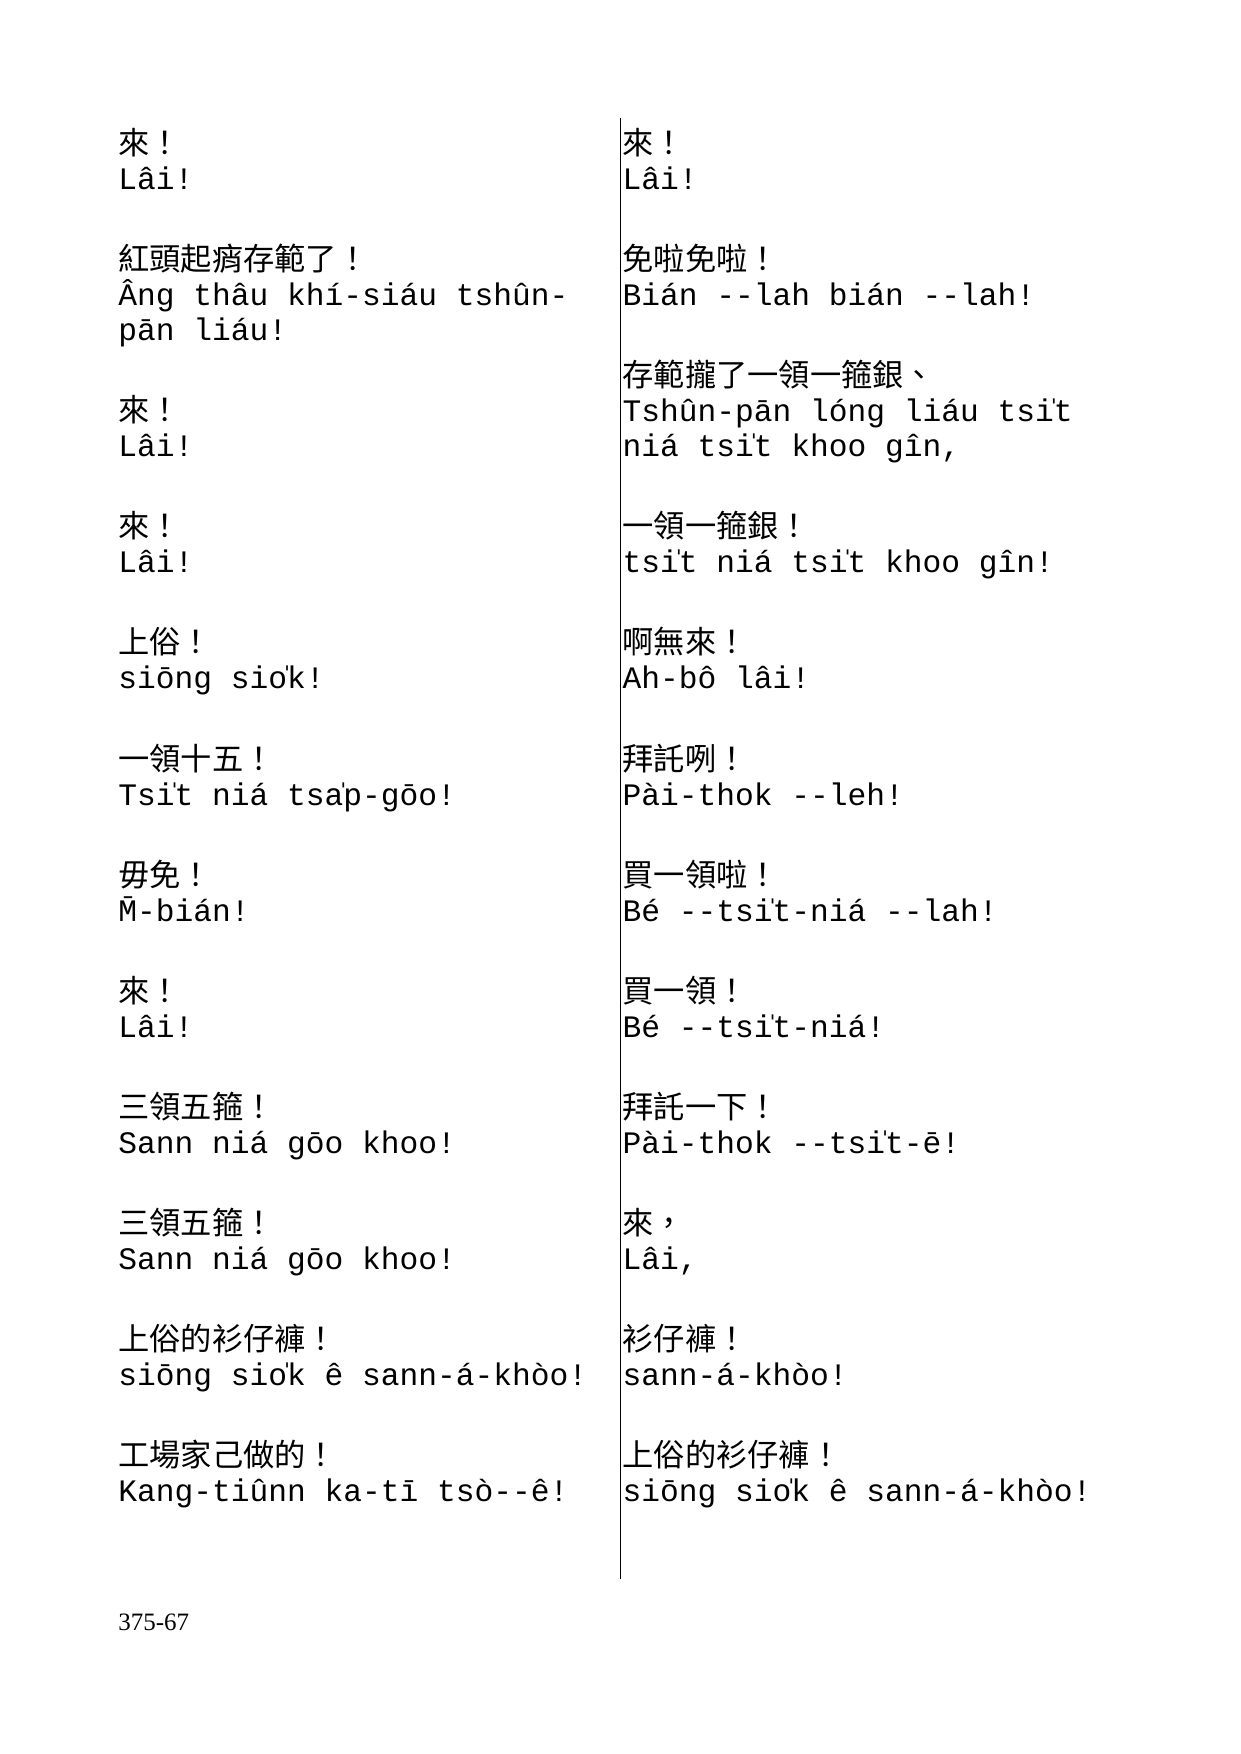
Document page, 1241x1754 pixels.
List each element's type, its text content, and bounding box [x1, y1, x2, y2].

text Lâi! [118, 1011, 618, 1046]
text 一領十五！ [118, 734, 618, 779]
text 拜託一下！ [622, 1082, 1122, 1127]
text 啊無來！ [622, 618, 1122, 663]
text 三領五箍！ [118, 1198, 618, 1243]
text 來！ [118, 386, 618, 431]
text Ah-bô lâi! [622, 663, 1122, 698]
text 買一領！ [622, 966, 1122, 1011]
text 衫仔褲！ [622, 1314, 1122, 1359]
text tsi̍t niá tsi̍t khoo gîn! [622, 547, 1122, 582]
text 上俗的衫仔褲！ [118, 1314, 618, 1359]
text 一領一箍銀！ [622, 502, 1122, 547]
text sann-á-khòo! [622, 1359, 1122, 1394]
text 來！ [622, 118, 1122, 163]
text 工場家己做的！ [118, 1430, 618, 1475]
text 來！ [118, 966, 618, 1011]
text Lâi! [118, 431, 618, 466]
text 免啦免啦！ [622, 234, 1122, 279]
text 來！ [118, 118, 618, 163]
text Sann niá gōo khoo! [118, 1127, 618, 1162]
text 拜託咧！ [622, 734, 1122, 779]
text Bián --lah bián --lah! [622, 279, 1122, 315]
text Lâi! [118, 163, 618, 199]
text Pài-thok --tsi̍t-ē! [622, 1127, 1122, 1162]
text Pài-thok --leh! [622, 779, 1122, 814]
text 來， [622, 1198, 1122, 1243]
text siōng sio̍k ê sann-á-khòo! [118, 1359, 618, 1394]
text 上俗的衫仔褲！ [622, 1430, 1122, 1475]
text Tshûn-pān lóng liáu tsi̍t niá tsi̍t khoo gîn, [622, 395, 1122, 466]
text Âng thâu khí-siáu tshûn-pān liáu! [118, 279, 618, 350]
text Sann niá gōo khoo! [118, 1243, 618, 1278]
text siōng sio̍k! [118, 663, 618, 698]
text 毋免！ [118, 850, 618, 895]
text Lâi! [622, 163, 1122, 199]
text Bé --tsi̍t-niá --lah! [622, 895, 1122, 930]
text 紅頭起痟存範了！ [118, 234, 618, 279]
text Lâi! [118, 547, 618, 582]
text 來！ [118, 502, 618, 547]
text 買一領啦！ [622, 850, 1122, 895]
text Tsi̍t niá tsa̍p-gōo! [118, 779, 618, 814]
text M̄-bián! [118, 895, 618, 930]
text 三領五箍！ [118, 1082, 618, 1127]
text Bé --tsi̍t-niá! [622, 1011, 1122, 1046]
text 上俗！ [118, 618, 618, 663]
text Lâi, [622, 1243, 1122, 1278]
text siōng sio̍k ê sann-á-khòo! [622, 1475, 1122, 1511]
text Kang-tiûnn ka-tī tsò--ê! [118, 1475, 618, 1511]
text 存範攏了一領一箍銀、 [622, 350, 1122, 395]
